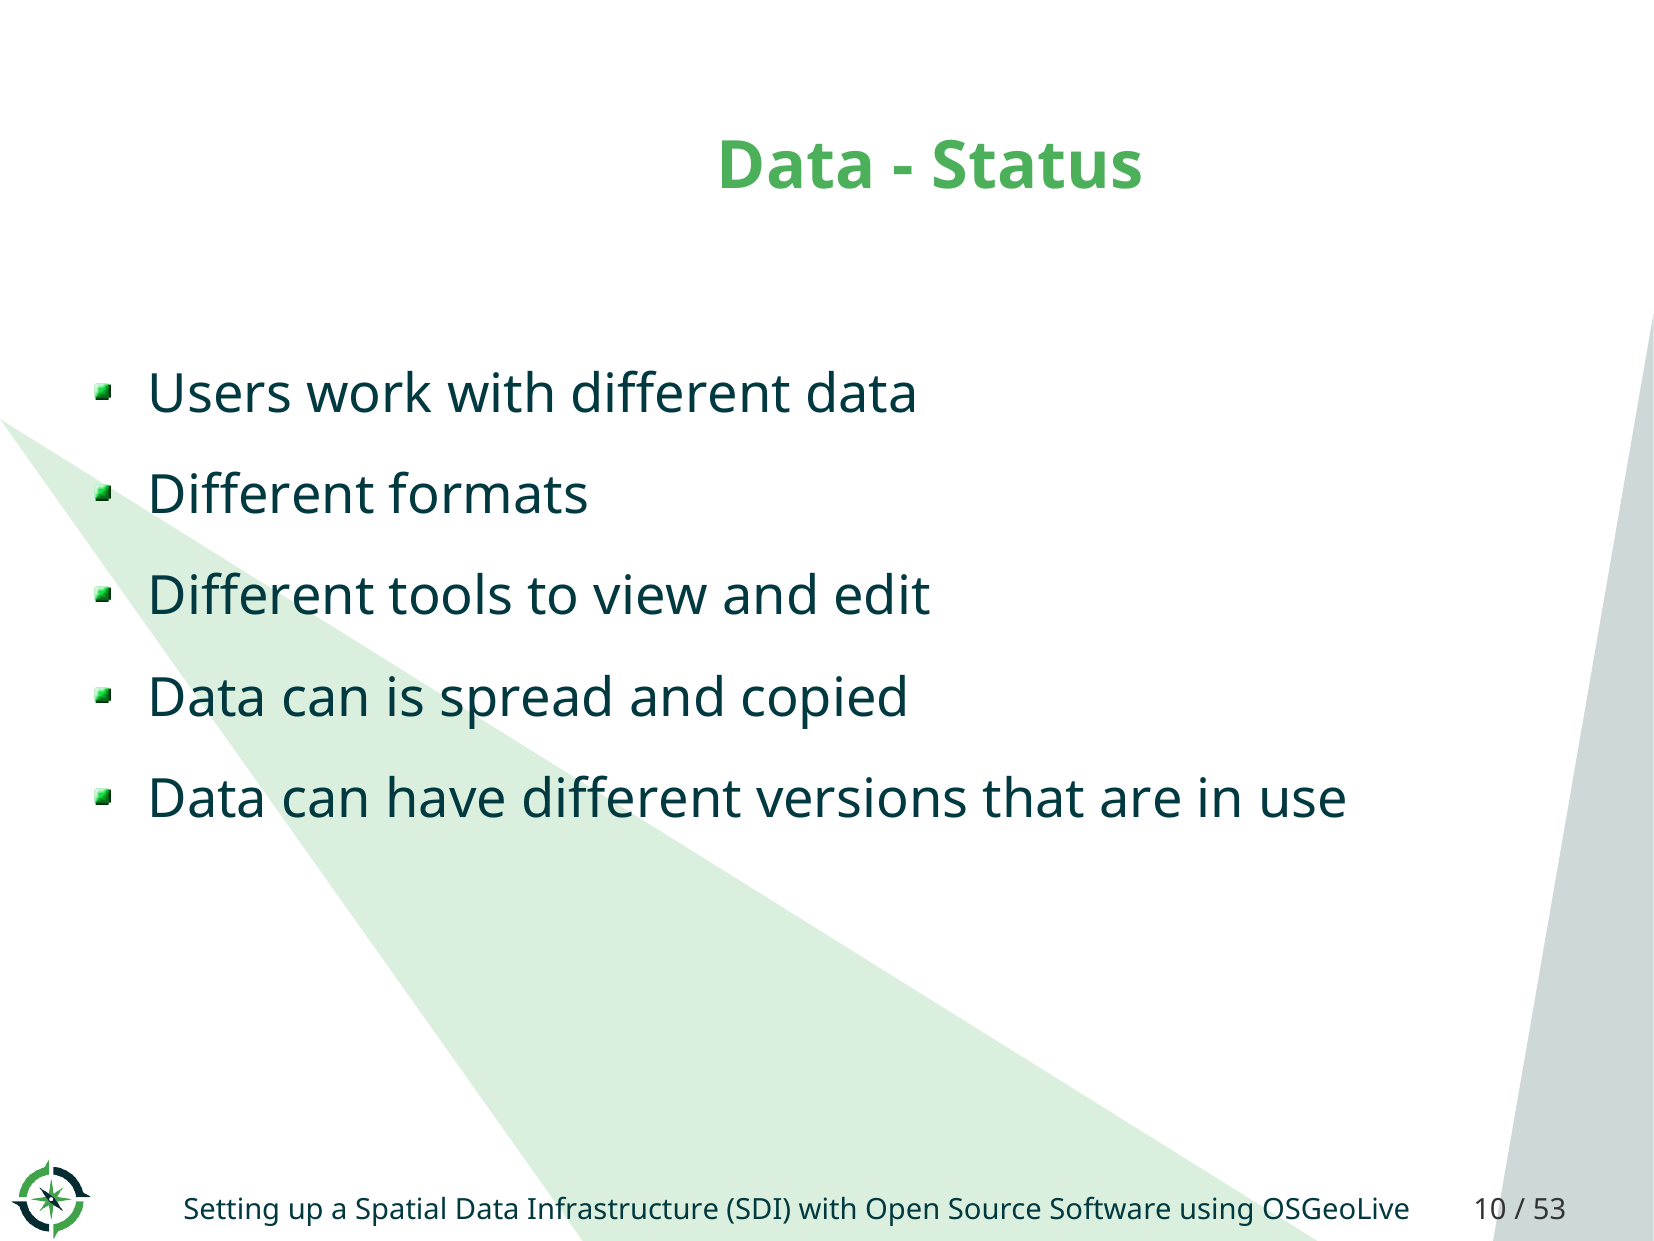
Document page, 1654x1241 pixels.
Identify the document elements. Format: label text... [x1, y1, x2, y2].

title Data - Status [236, 118, 1625, 207]
picture [10, 1158, 92, 1240]
list Users work with different data Different formats Different tools to view and edit Data can is spread and copied Data can have different versions that are in use [76, 354, 1565, 1173]
